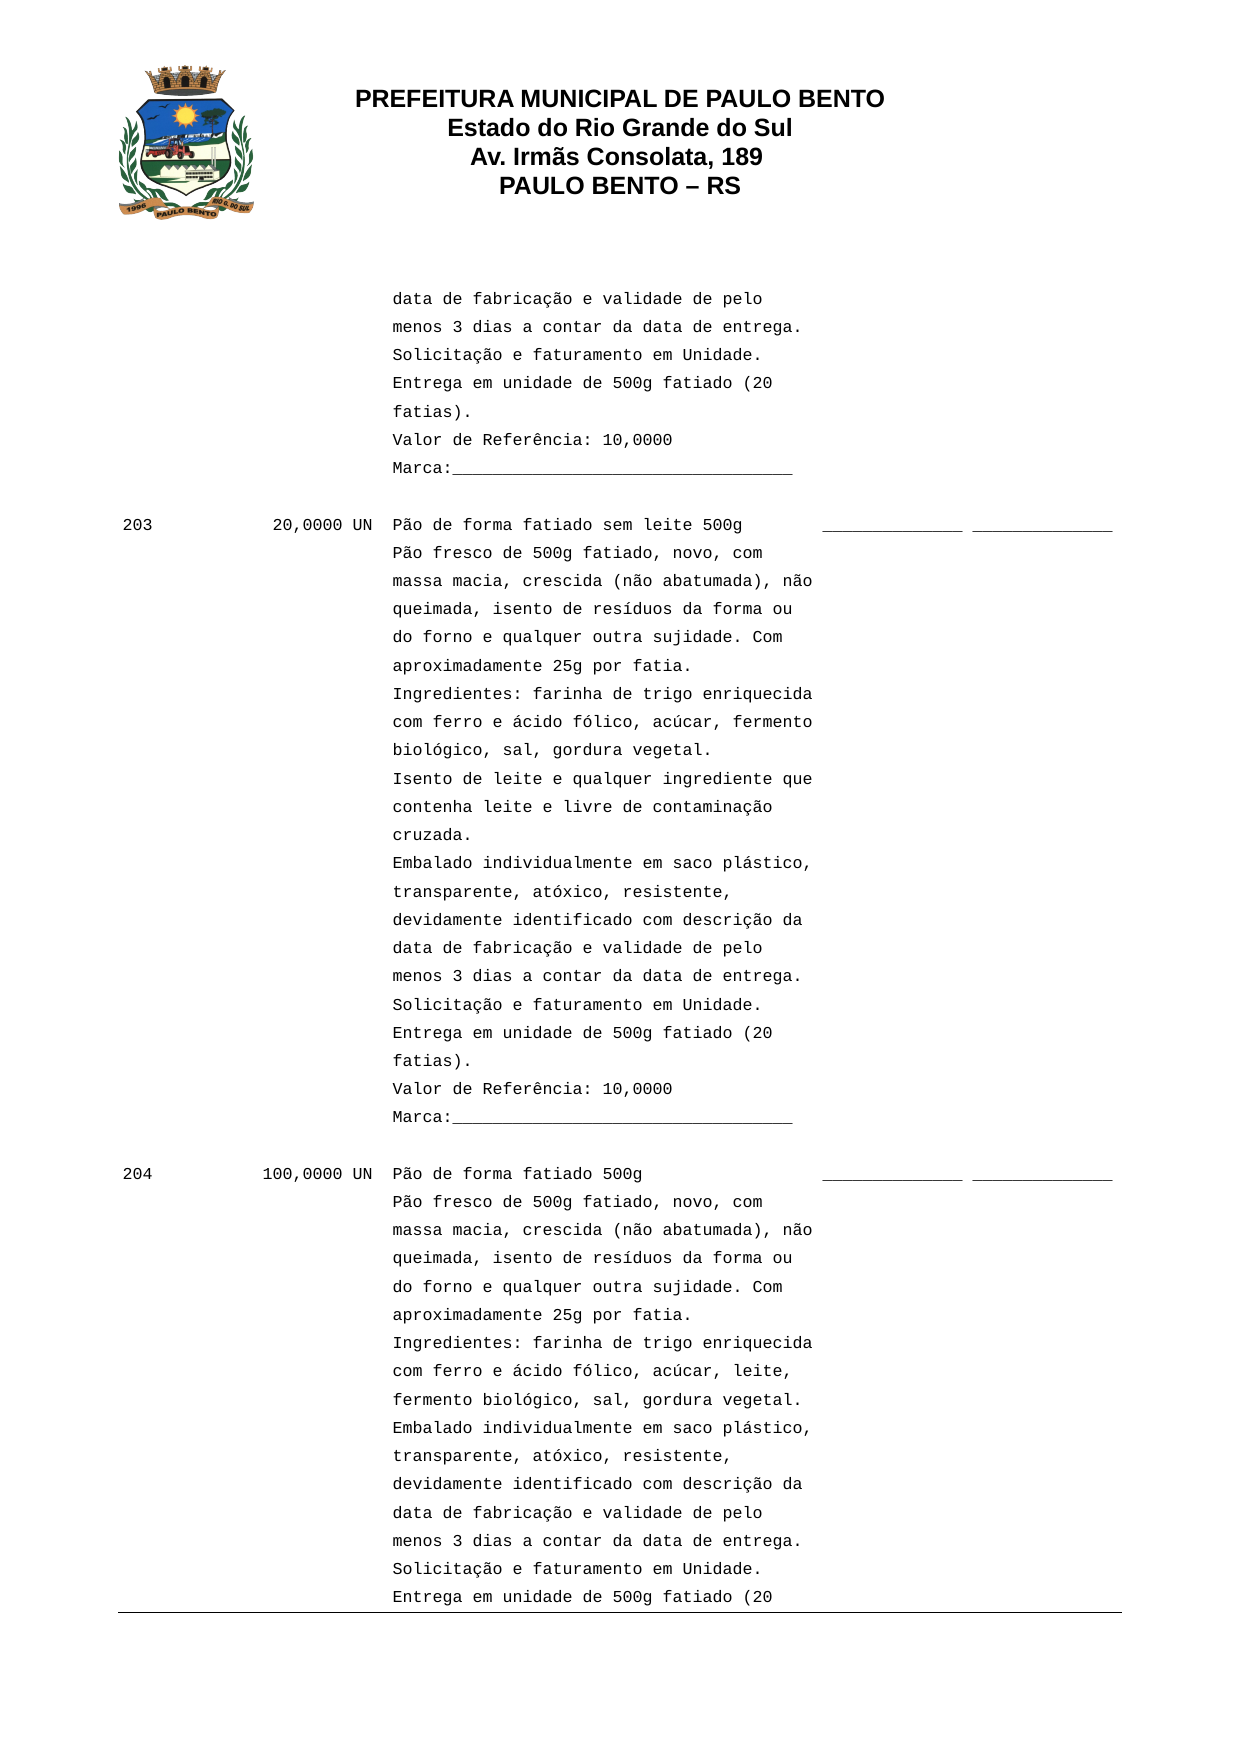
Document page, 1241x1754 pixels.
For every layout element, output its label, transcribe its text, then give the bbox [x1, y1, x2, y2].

text data de fabricação e validade de pelo menos 3 dias a contar da data de entrega. Solicitação e faturamento em Unidade. Entrega em unidade de 500g fatiado (20 fatias). Valor de Referência: 10,0000 Marca:__________________________________ 203 20,0000 UN Pão de forma fatiado sem leite 500g ______________ ______________ Pão fresco de 500g fatiado, novo, com massa macia, crescida (não abatumada), não queimada, isento de resíduos da forma ou do forno e qualquer outra sujidade. Com aproximadamente 25g por fatia. Ingredientes: farinha de trigo enriquecida com ferro e ácido fólico, acúcar, fermento biológico, sal, gordura vegetal. Isento de leite e qualquer ingrediente que contenha leite e livre de contaminação cruzada. Embalado individualmente em saco plástico, transparente, atóxico, resistente, devidamente identificado com descrição da data de fabricação e validade de pelo menos 3 dias a contar da data de entrega. Solicitação e faturamento em Unidade. Entrega em unidade de 500g fatiado (20 fatias). Valor de Referência: 10,0000 Marca:__________________________________ 204 100,0000 UN Pão de forma fatiado 500g ______________ ______________ Pão fresco de 500g fatiado, novo, com massa macia, crescida (não abatumada), não queimada, isento de resíduos da forma ou do forno e qualquer outra sujidade. Com aproximadamente 25g por fatia. Ingredientes: farinha de trigo enriquecida com ferro e ácido fólico, acúcar, leite, fermento biológico, sal, gordura vegetal. Embalado individualmente em saco plástico, transparente, atóxico, resistente, devidamente identificado com descrição da data de fabricação e validade de pelo menos 3 dias a contar da data de entrega. Solicitação e faturamento em Unidade. Entrega em unidade de 500g fatiado (20 [118, 286, 1122, 1612]
picture [118, 65, 254, 220]
